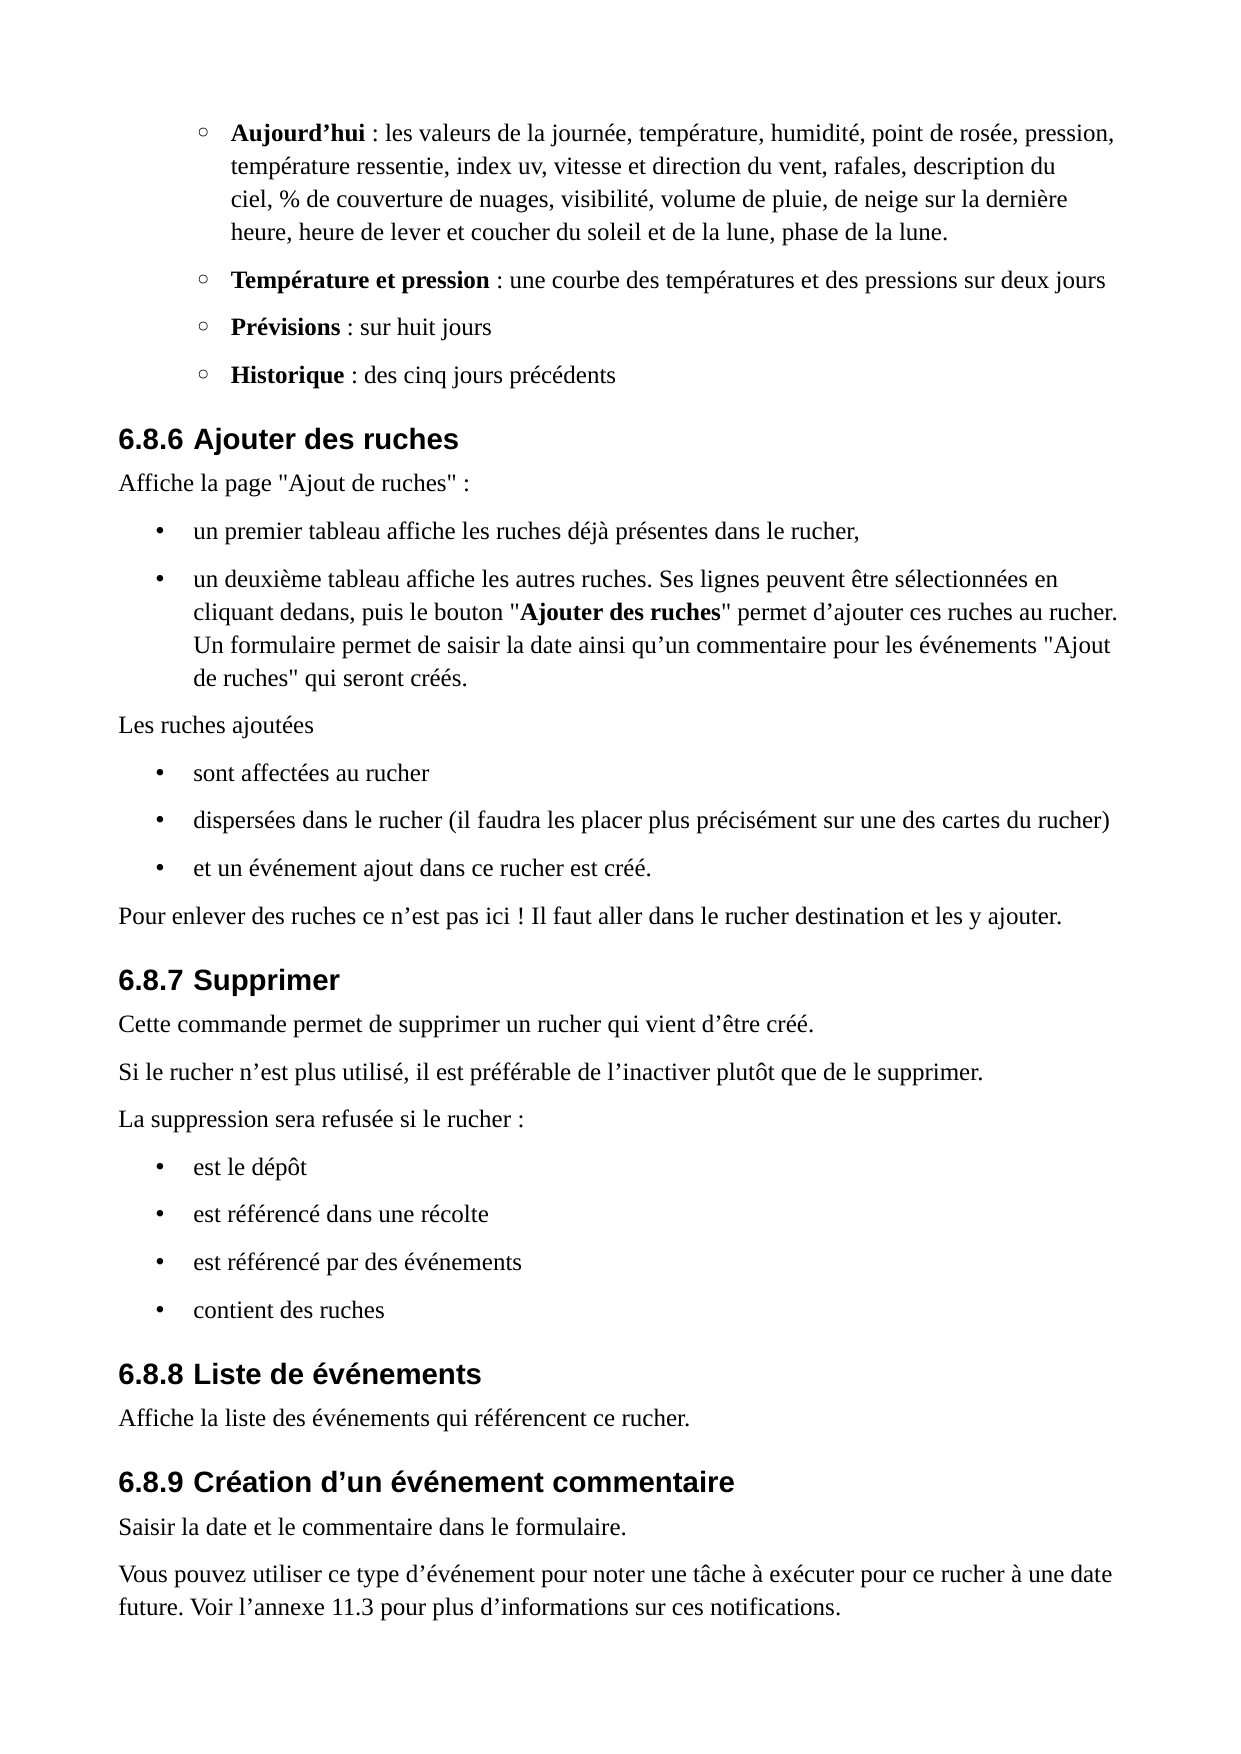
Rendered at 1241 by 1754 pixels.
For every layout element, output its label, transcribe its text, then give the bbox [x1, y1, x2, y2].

subtitle Supprimer [118, 963, 1122, 997]
text La suppression sera refusée si le rucher : [118, 1104, 1122, 1133]
list Aujourd’hui : les valeurs de la journée, température, humidité, point de rosée, pression, température ressentie, index uv, vitesse et direction du vent, rafales, description du ciel, % de couverture de nuages, visibilité, volume de pluie, de neige sur la dernière heure, heure de lever et coucher du soleil et de la lune, phase de la lune. [193, 118, 1122, 246]
list et un événement ajout dans ce rucher est créé. [156, 853, 1122, 882]
text Les ruches ajoutées [118, 710, 1122, 739]
list sont affectées au rucher [156, 758, 1122, 787]
text Si le rucher n’est plus utilisé, il est préférable de l’inactiver plutôt que de le supprimer. [118, 1057, 1122, 1086]
list est le dépôt [156, 1152, 1122, 1181]
subtitle Liste de événements [118, 1357, 1122, 1391]
list est référencé par des événements [156, 1247, 1122, 1276]
text Cette commande permet de supprimer un rucher qui vient d’être créé. [118, 1009, 1122, 1038]
list Prévisions : sur huit jours [193, 312, 1122, 341]
text Vous pouvez utiliser ce type d’événement pour noter une tâche à exécuter pour ce rucher à une date future. Voir l’annexe 11.3 pour plus d’informations sur ces notifications. [118, 1559, 1122, 1621]
text Pour enlever des ruches ce n’est pas ici ! Il faut aller dans le rucher destination et les y ajouter. [118, 901, 1122, 929]
list un premier tableau affiche les ruches déjà présentes dans le rucher, [156, 516, 1122, 545]
list dispersées dans le rucher (il faudra les placer plus précisément sur une des cartes du rucher) [156, 806, 1122, 834]
list est référencé dans une récolte [156, 1199, 1122, 1228]
list Historique : des cinq jours précédents [193, 360, 1122, 389]
text Affiche la page "Ajout de ruches" : [118, 468, 1122, 497]
list Température et pression : une courbe des températures et des pressions sur deux jours [193, 265, 1122, 293]
text Affiche la liste des événements qui référencent ce rucher. [118, 1403, 1122, 1432]
subtitle Ajouter des ruches [118, 422, 1122, 456]
list un deuxième tableau affiche les autres ruches. Ses lignes peuvent être sélectionnées en cliquant dedans, puis le bouton "Ajouter des ruches" permet d’ajouter ces ruches au rucher. Un formulaire permet de saisir la date ainsi qu’un commentaire pour les événements "Ajout de ruches" qui seront créés. [156, 564, 1122, 691]
list contient des ruches [156, 1295, 1122, 1323]
text Saisir la date et le commentaire dans le formulaire. [118, 1512, 1122, 1540]
subtitle Création d’un événement commentaire [118, 1465, 1122, 1499]
